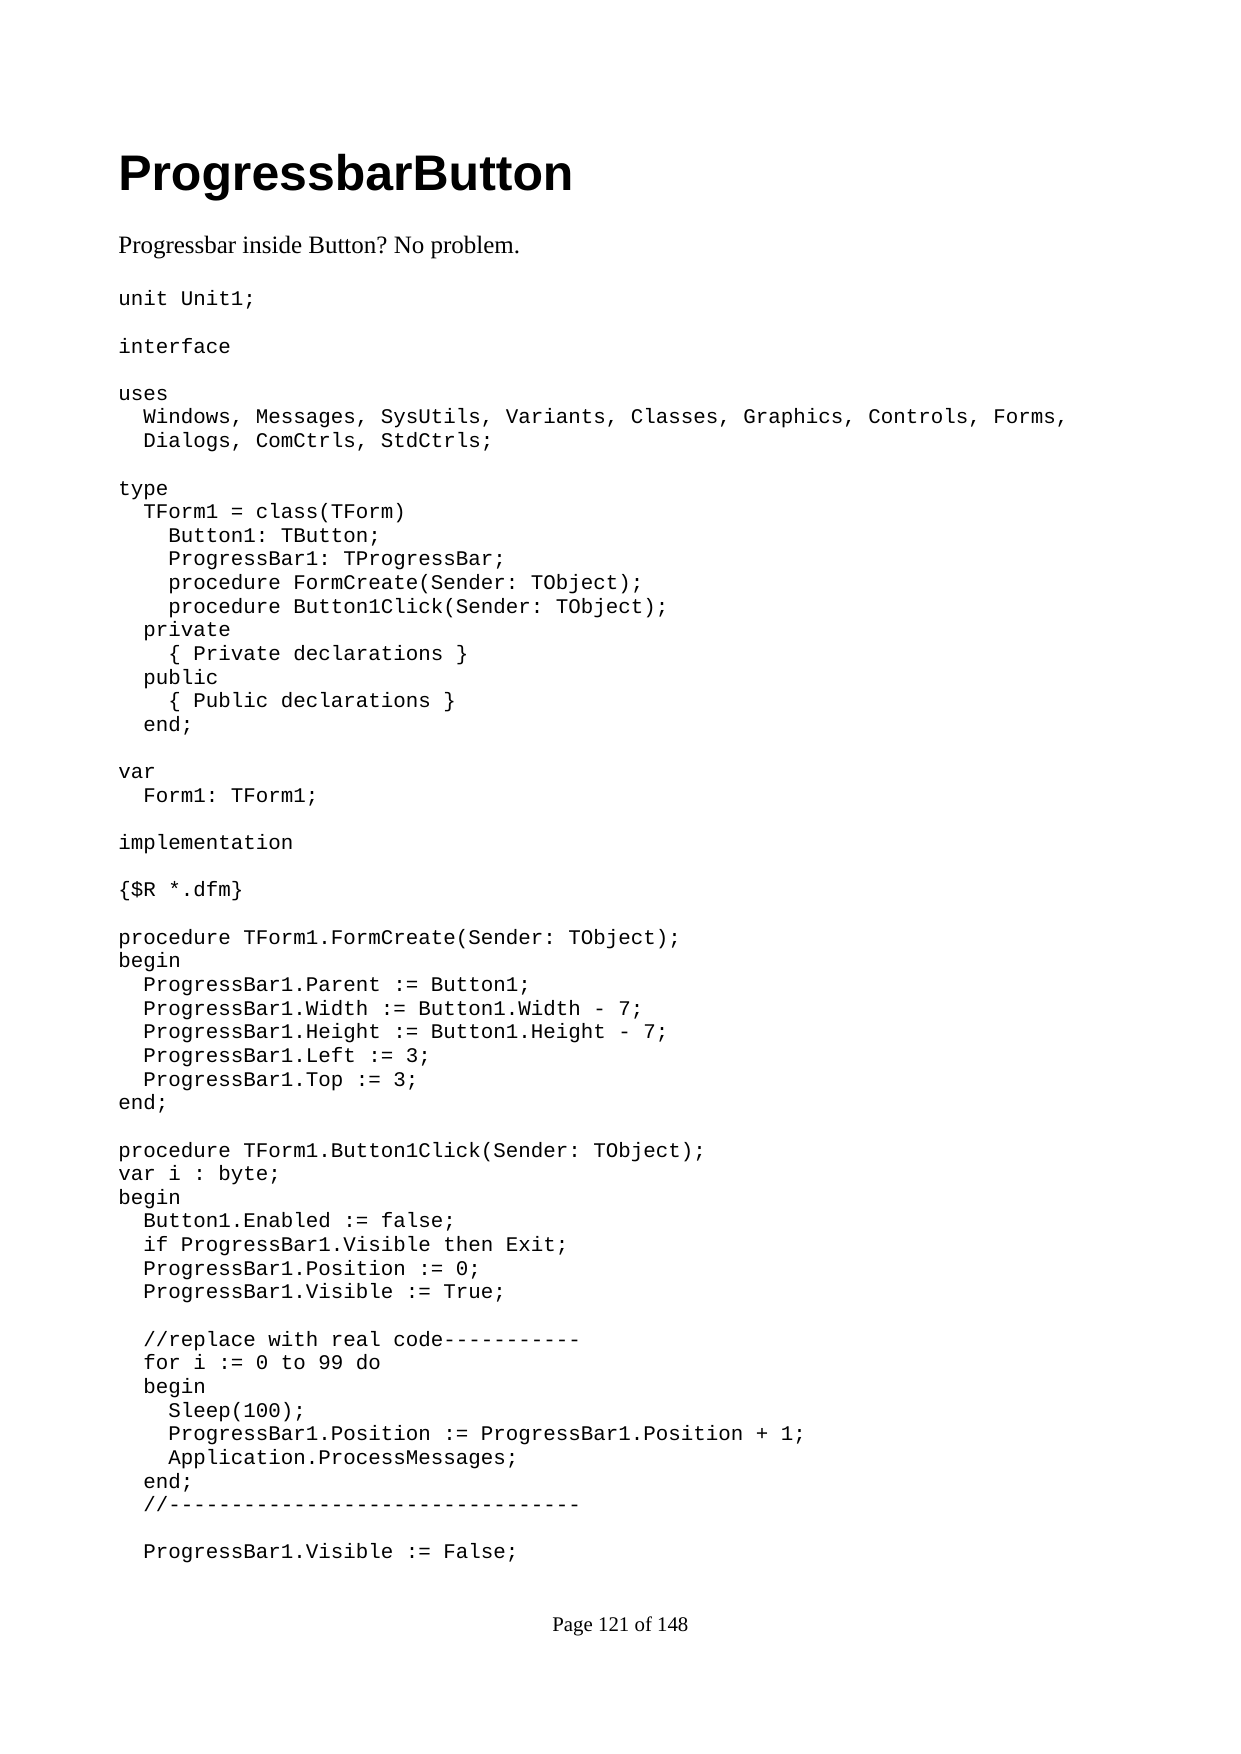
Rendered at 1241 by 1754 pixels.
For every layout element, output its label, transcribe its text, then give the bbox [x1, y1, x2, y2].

text procedure FormCreate(Sender: TObject); [118, 572, 1122, 596]
text Windows, Messages, SysUtils, Variants, Classes, Graphics, Controls, Forms, [118, 407, 1122, 430]
text private [118, 619, 1122, 643]
text { Public declarations } [118, 690, 1122, 714]
text {$R *.dfm} [118, 879, 1122, 903]
text begin [118, 1376, 1122, 1400]
text end; [118, 1092, 1122, 1116]
text var [118, 761, 1122, 785]
text ProgressBar1.Visible := False; [118, 1542, 1122, 1565]
text TForm1 = class(TForm) [118, 501, 1122, 525]
text Button1: TButton; [118, 525, 1122, 548]
text //--------------------------------- [118, 1494, 1122, 1518]
text implementation [118, 832, 1122, 856]
text type [118, 477, 1122, 501]
text { Private declarations } [118, 643, 1122, 667]
text ProgressBar1: TProgressBar; [118, 548, 1122, 572]
text ProgressBar1.Position := 0; [118, 1258, 1122, 1281]
text begin [118, 1187, 1122, 1211]
text Form1: TForm1; [118, 785, 1122, 808]
text ProgressBar1.Parent := Button1; [118, 974, 1122, 998]
text unit Unit1; [118, 288, 1122, 312]
text //replace with real code----------- [118, 1329, 1122, 1352]
text interface [118, 336, 1122, 359]
text ProgressBar1.Left := 3; [118, 1045, 1122, 1069]
text Button1.Enabled := false; [118, 1211, 1122, 1234]
text Dialogs, ComCtrls, StdCtrls; [118, 430, 1122, 454]
text end; [118, 714, 1122, 738]
text ProgressBar1.Height := Button1.Height - 7; [118, 1021, 1122, 1045]
text ProgressBar1.Visible := True; [118, 1281, 1122, 1305]
subtitle ProgressbarButton [118, 143, 1122, 201]
text var i : byte; [118, 1163, 1122, 1187]
text uses [118, 383, 1122, 407]
text ProgressBar1.Width := Button1.Width - 7; [118, 998, 1122, 1021]
text if ProgressBar1.Visible then Exit; [118, 1234, 1122, 1258]
text Sleep(100); [118, 1400, 1122, 1423]
text procedure TForm1.FormCreate(Sender: TObject); [118, 927, 1122, 950]
text procedure TForm1.Button1Click(Sender: TObject); [118, 1139, 1122, 1163]
text ProgressBar1.Top := 3; [118, 1069, 1122, 1092]
text Progressbar inside Button? No problem. [118, 230, 1122, 259]
text begin [118, 950, 1122, 974]
text procedure Button1Click(Sender: TObject); [118, 596, 1122, 619]
text end; [118, 1471, 1122, 1494]
text public [118, 667, 1122, 690]
text Application.ProcessMessages; [118, 1447, 1122, 1471]
text ProgressBar1.Position := ProgressBar1.Position + 1; [118, 1423, 1122, 1447]
text for i := 0 to 99 do [118, 1352, 1122, 1376]
